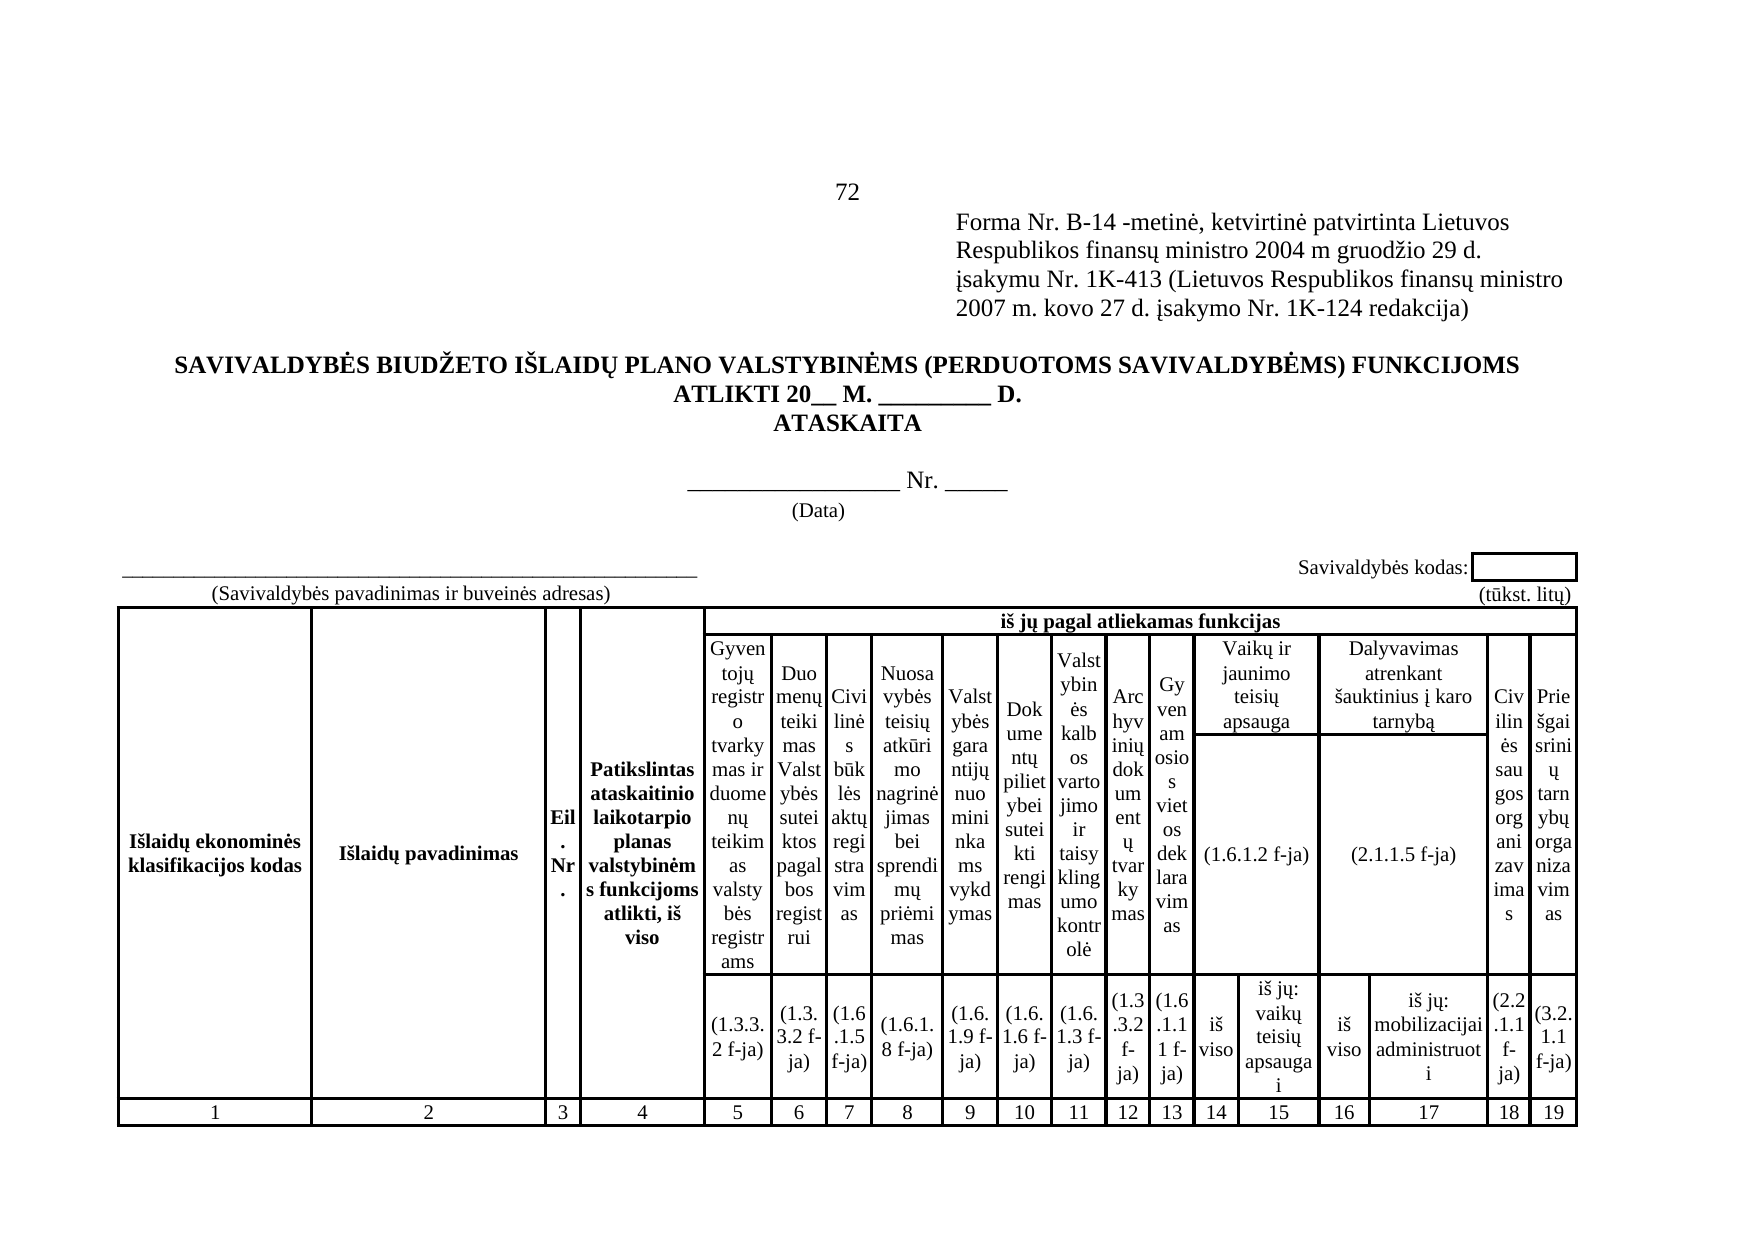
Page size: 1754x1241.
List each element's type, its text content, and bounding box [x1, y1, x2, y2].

table_cell Valstybinės kalbos vartojimo ir taisyklingumo kontrolė [1053, 636, 1104, 973]
table_cell Civilinės būklės aktų registravimas [828, 636, 870, 973]
table_cell 11 [1053, 1100, 1104, 1124]
table_cell (1.6.1.3 f-ja) [1053, 976, 1104, 1097]
table_cell iš jų: vaikų teisių apsaugai [1240, 976, 1317, 1097]
table_cell 7 [828, 1100, 870, 1124]
table_cell iš jų: mobilizacijai administruoti [1371, 976, 1486, 1097]
table_cell (1.6.1.8 f-ja) [873, 976, 941, 1097]
table_cell 4 [582, 1100, 703, 1124]
table_cell 18 [1489, 1100, 1528, 1124]
table_cell iš viso [1196, 976, 1237, 1097]
table_cell (1.6.1.6 f-ja) [999, 976, 1050, 1097]
table_cell Civilinės saugos organizavimas [1489, 636, 1528, 973]
table_cell 13 [1151, 1100, 1192, 1124]
table_cell Gyventojų registro tvarkymas ir duomenų teikimas valstybės registrams [706, 636, 770, 973]
table_cell (tūkst. litų) [1473, 582, 1577, 606]
table_cell 3 [547, 1100, 579, 1124]
table_cell Išlaidų ekonominės klasifikacijos kodas [120, 609, 310, 1097]
text įsakymu Nr. 1K-413 (Lietuvos Respublikos finansų ministro [118, 264, 1577, 293]
table_header (Savivaldybės pavadinimas ir buveinės adresas) [118, 552, 704, 606]
table_cell Priešgaisrinių tarnybų organizavimas [1532, 636, 1575, 973]
table_cell 17 [1371, 1100, 1486, 1124]
table_cell (3.2.1.1 f-ja) [1532, 976, 1575, 1097]
table_cell 8 [873, 1100, 941, 1124]
table_header [1474, 555, 1575, 579]
table_cell Nuosavybės teisių atkūrimo nagrinėjimas bei sprendimų priėmimas [873, 636, 941, 973]
table_cell 6 [773, 1100, 825, 1124]
text Forma Nr. B-14 -metinė, ketvirtinė patvirtinta Lietuvos [118, 207, 1577, 235]
text _________________ Nr. _____ [118, 465, 1577, 494]
table_cell Išlaidų pavadinimas [313, 609, 544, 1097]
text Respublikos finansų ministro 2004 m gruodžio 29 d. [118, 235, 1577, 264]
table_cell [704, 579, 1473, 606]
table_cell 19 [1532, 1100, 1575, 1124]
table_cell Dalyvavimas atrenkant šauktinius į karo tarnybą [1321, 636, 1486, 733]
table_cell 1 [120, 1100, 310, 1124]
table_cell 14 [1196, 1100, 1237, 1124]
table_cell (1.6.1.11 f-ja) [1151, 976, 1192, 1097]
table_cell (1.6.1.9 f-ja) [944, 976, 996, 1097]
table_cell Patikslintas ataskaitinio laikotarpio planas valstybinėms funkcijoms atlikti, iš viso [582, 609, 703, 1097]
table_cell Vaikų ir jaunimo teisių apsauga [1196, 636, 1317, 733]
table_cell 10 [999, 1100, 1050, 1124]
text SAVIVALDYBĖS BIUDŽETO IŠLAIDŲ PLANO VALSTYBINĖMS (PERDUOTOMS SAVIVALDYBĖMS) FUNKCIJOMS ATLIKTI 20__ M. _________ D. ATASKAITA [118, 350, 1577, 437]
table_cell (1.3.3.2 f-ja) [773, 976, 825, 1097]
table_cell Dokumentų pilietybei suteikti rengimas [999, 636, 1050, 973]
table_cell Valstybės garantijų nuomininkams vykdymas [944, 636, 996, 973]
table_cell 9 [944, 1100, 996, 1124]
table_cell 5 [706, 1100, 770, 1124]
table_header Savivaldybės kodas: [704, 552, 1471, 579]
table_cell (2.1.1.5 f-ja) [1321, 736, 1486, 973]
table_cell 16 [1321, 1100, 1368, 1124]
table_cell 15 [1240, 1100, 1317, 1124]
table_cell Duomenų teikimas Valstybės suteiktos pagalbos registrui [773, 636, 825, 973]
text (Data) [118, 494, 1577, 523]
table_cell Archyvinių dokumentų tvarkymas [1108, 636, 1148, 973]
table_cell Eil. Nr. [547, 609, 579, 1097]
table_cell (1.3.3.2 f-ja) [706, 976, 770, 1097]
table_cell 2 [313, 1100, 544, 1124]
table_cell (1.6.1.2 f-ja) [1196, 736, 1317, 973]
table_cell (1.6.1.5 f-ja) [828, 976, 870, 1097]
text 2007 m. kovo 27 d. įsakymo Nr. 1K-124 redakcija) [118, 293, 1577, 322]
table_cell Gyvenamosios vietos deklaravimas [1151, 636, 1192, 973]
table_cell (1.3.3.2 f-ja) [1108, 976, 1148, 1097]
table_cell iš jų pagal atliekamas funkcijas [706, 609, 1575, 633]
table_cell 12 [1108, 1100, 1148, 1124]
table_cell (2.2.1.1 f-ja) [1489, 976, 1528, 1097]
table_cell iš viso [1321, 976, 1368, 1097]
